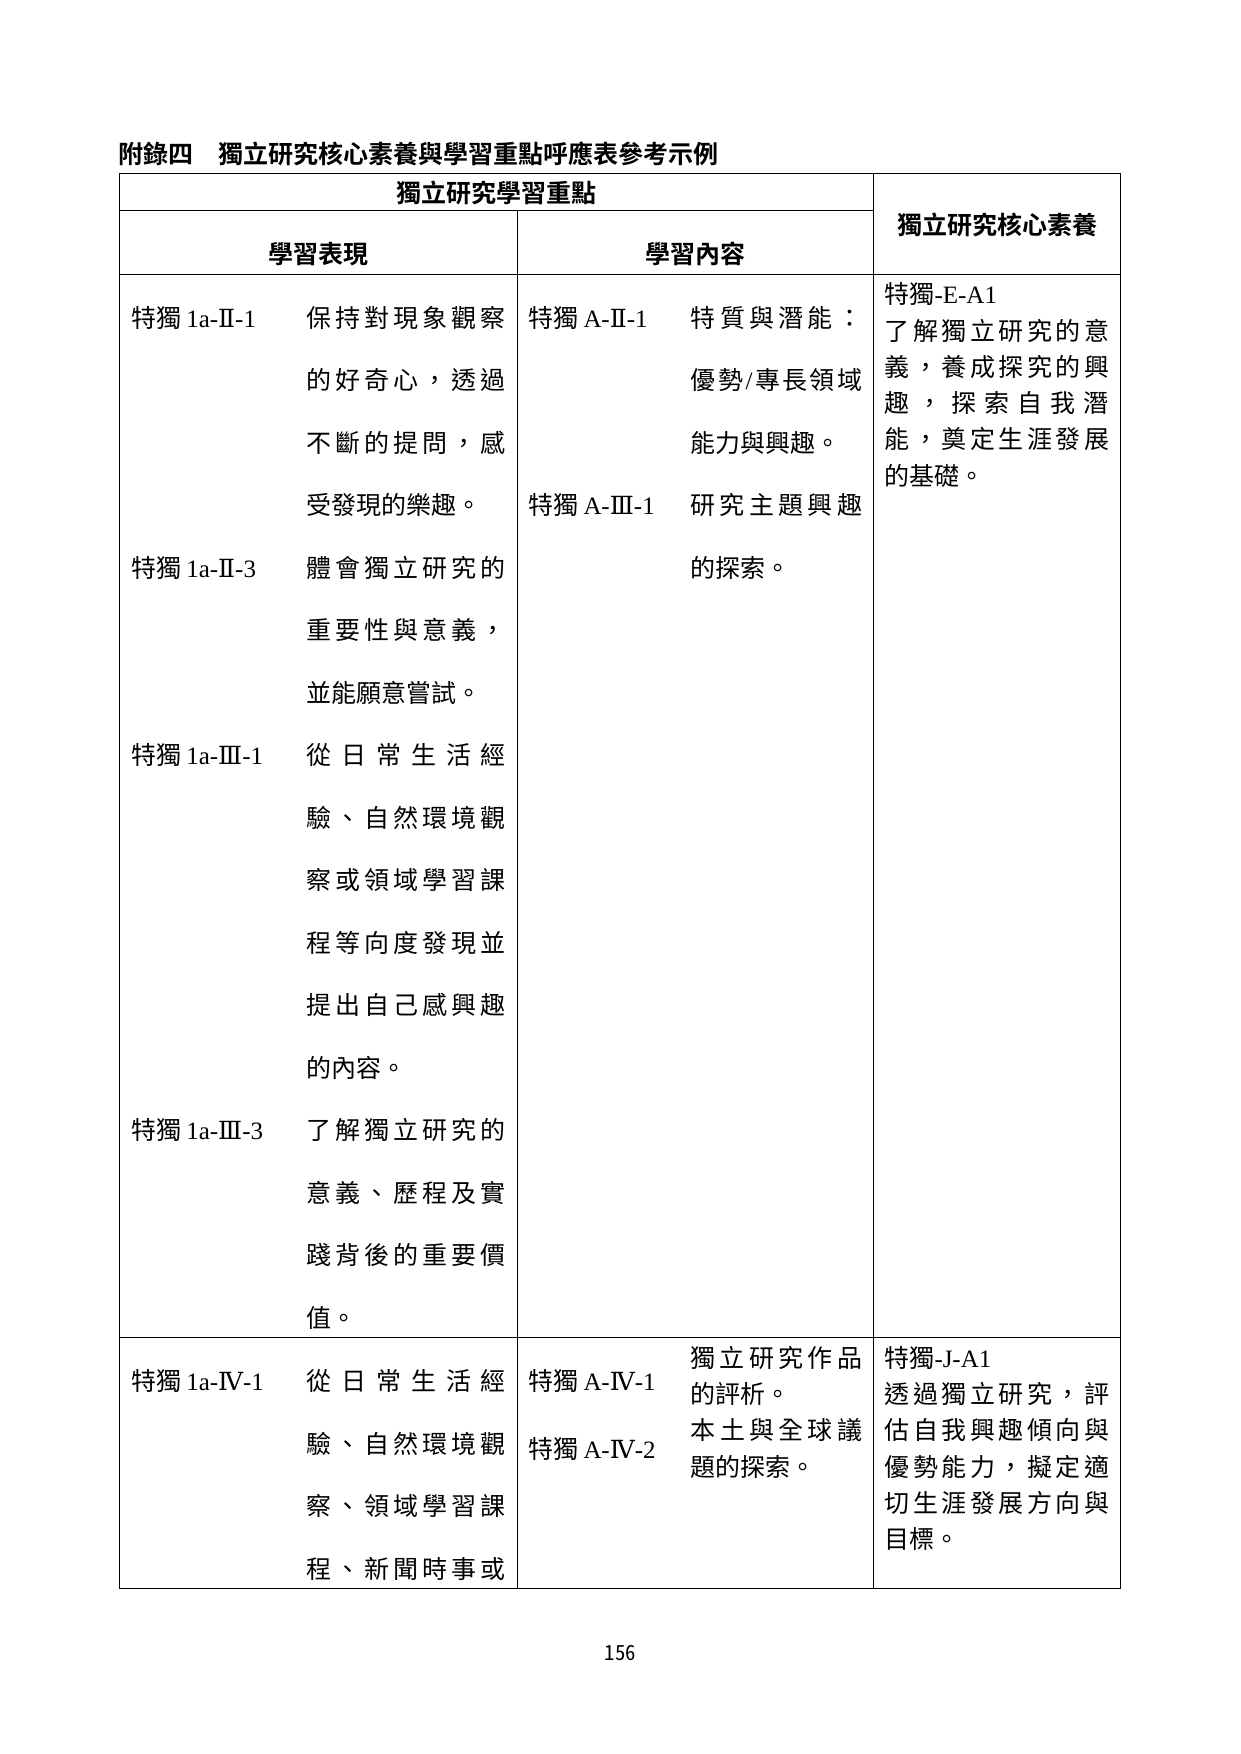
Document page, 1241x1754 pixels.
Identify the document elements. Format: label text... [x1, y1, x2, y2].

table_cell 學習表現 [120, 211, 517, 274]
table_header 獨立研究核心素養 [874, 174, 1120, 274]
table_cell 從日常生活經驗、自然環境觀察、領域學習課程、新聞時事或 [295, 1338, 517, 1588]
table_cell 特獨A-Ⅱ-1 特獨A-Ⅲ-1 [518, 275, 679, 1337]
table_cell 獨立研究作品的評析。 本土與全球議題的探索。 [679, 1338, 873, 1588]
table_cell 特獨A-Ⅳ-1 特獨A-Ⅳ-2 [518, 1338, 679, 1588]
table_cell 特獨1a-Ⅱ-1 特獨1a-Ⅱ-3 特獨1a-Ⅲ-1 特獨1a-Ⅲ-3 [120, 275, 295, 1337]
table_header 獨立研究學習重點 [120, 174, 873, 210]
table_cell 特質與潛能：優勢/專長領域能力與興趣。 研究主題興趣的探索。 [679, 275, 873, 1337]
table_cell 特獨-J-A1 透過獨立研究，評估自我興趣傾向與優勢能力，擬定適切生涯發展方向與目標。 [874, 1338, 1120, 1588]
table_cell 學習內容 [518, 211, 873, 274]
text 附錄四 獨立研究核心素養與學習重點呼應表參考示例 [118, 127, 1122, 173]
table_cell 特獨1a-Ⅳ-1 [120, 1338, 295, 1588]
table_cell 特獨-E-A1 了解獨立研究的意義，養成探究的興趣，探索自我潛能，奠定生涯發展的基礎。 [874, 275, 1120, 1337]
table_cell 保持對現象觀察的好奇心，透過不斷的提問，感受發現的樂趣。 體會獨立研究的重要性與意義，並能願意嘗試。 從日常生活經驗、自然環境觀察或領域學習課程等向度發現並提出自己感興趣的內容。 了解獨立研究的意義、歷程及實踐背後的重要價值。 [295, 275, 517, 1337]
